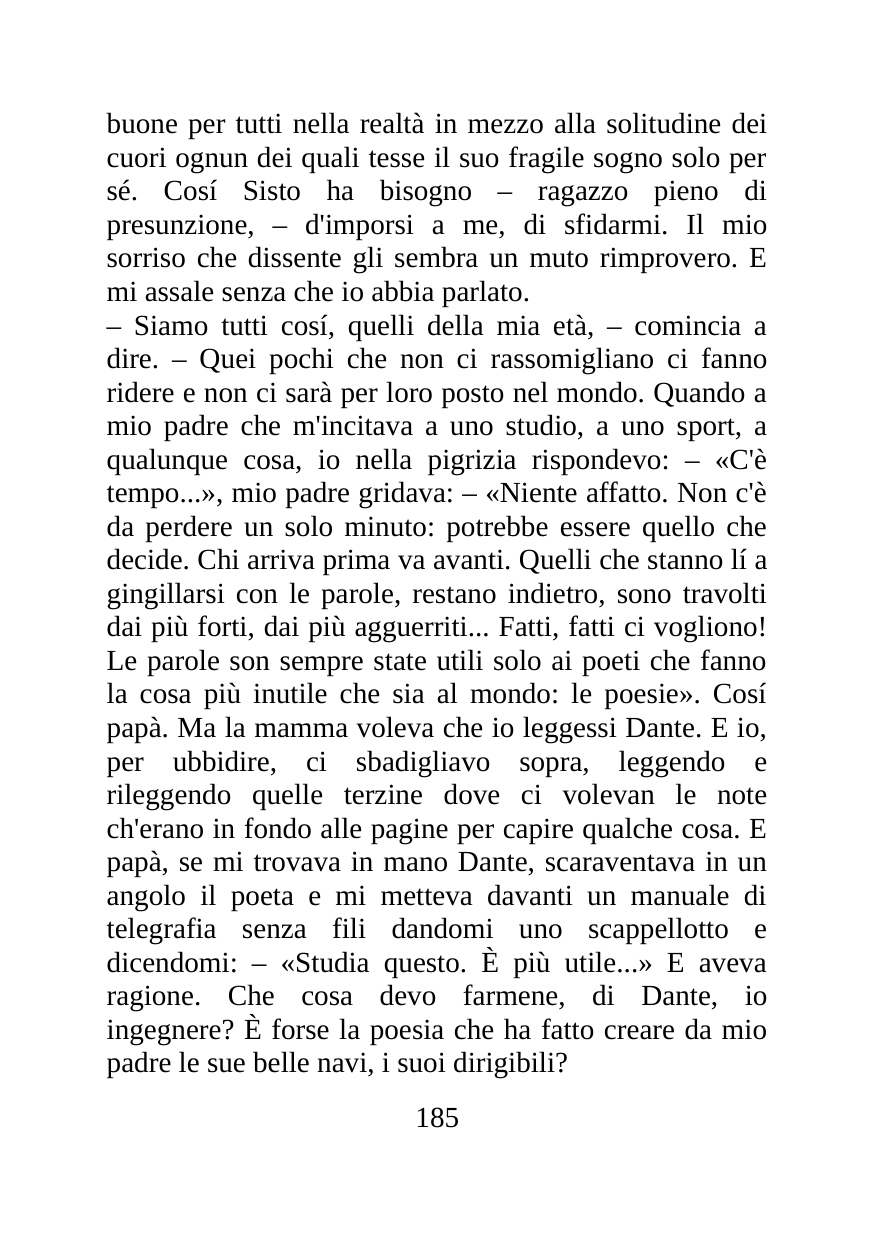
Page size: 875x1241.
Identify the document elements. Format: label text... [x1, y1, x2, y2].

text buone per tutti nella realtà in mezzo alla solitudine dei cuori ognun dei quali tesse il suo fragile sogno solo per sé. Cosí Sisto ha bisogno – ragazzo pieno di presunzione, – d'imporsi a me, di sfidarmi. Il mio sorriso che dissente gli sembra un muto rimprovero. E mi assale senza che io abbia parlato. [106, 106, 768, 308]
text – Siamo tutti cosí, quelli della mia età, – comincia a dire. – Quei pochi che non ci rassomigliano ci fanno ridere e non ci sarà per loro posto nel mondo. Quando a mio padre che m'incitava a uno studio, a uno sport, a qualunque cosa, io nella pigrizia rispondevo: – «C'è tempo...», mio padre gridava: – «Niente affatto. Non c'è da perdere un solo minuto: potrebbe essere quello che decide. Chi arriva prima va avanti. Quelli che stanno lí a gingillarsi con le parole, restano indietro, sono travolti dai più forti, dai più agguerriti... Fatti, fatti ci vogliono! Le parole son sempre state utili solo ai poeti che fanno la cosa più inutile che sia al mondo: le poesie». Cosí papà. Ma la mamma voleva che io leggessi Dante. E io, per ubbidire, ci sbadigliavo sopra, leggendo e rileggendo quelle terzine dove ci volevan le note ch'erano in fondo alle pagine per capire qualche cosa. E papà, se mi trovava in mano Dante, scaraventava in un angolo il poeta e mi metteva davanti un manuale di telegrafia senza fili dandomi uno scappellotto e dicendomi: – «Studia questo. È più utile...» E aveva ragione. Che cosa devo farmene, di Dante, io ingegnere? È forse la poesia che ha fatto creare da mio padre le sue belle navi, i suoi dirigibili? [106, 308, 768, 1079]
